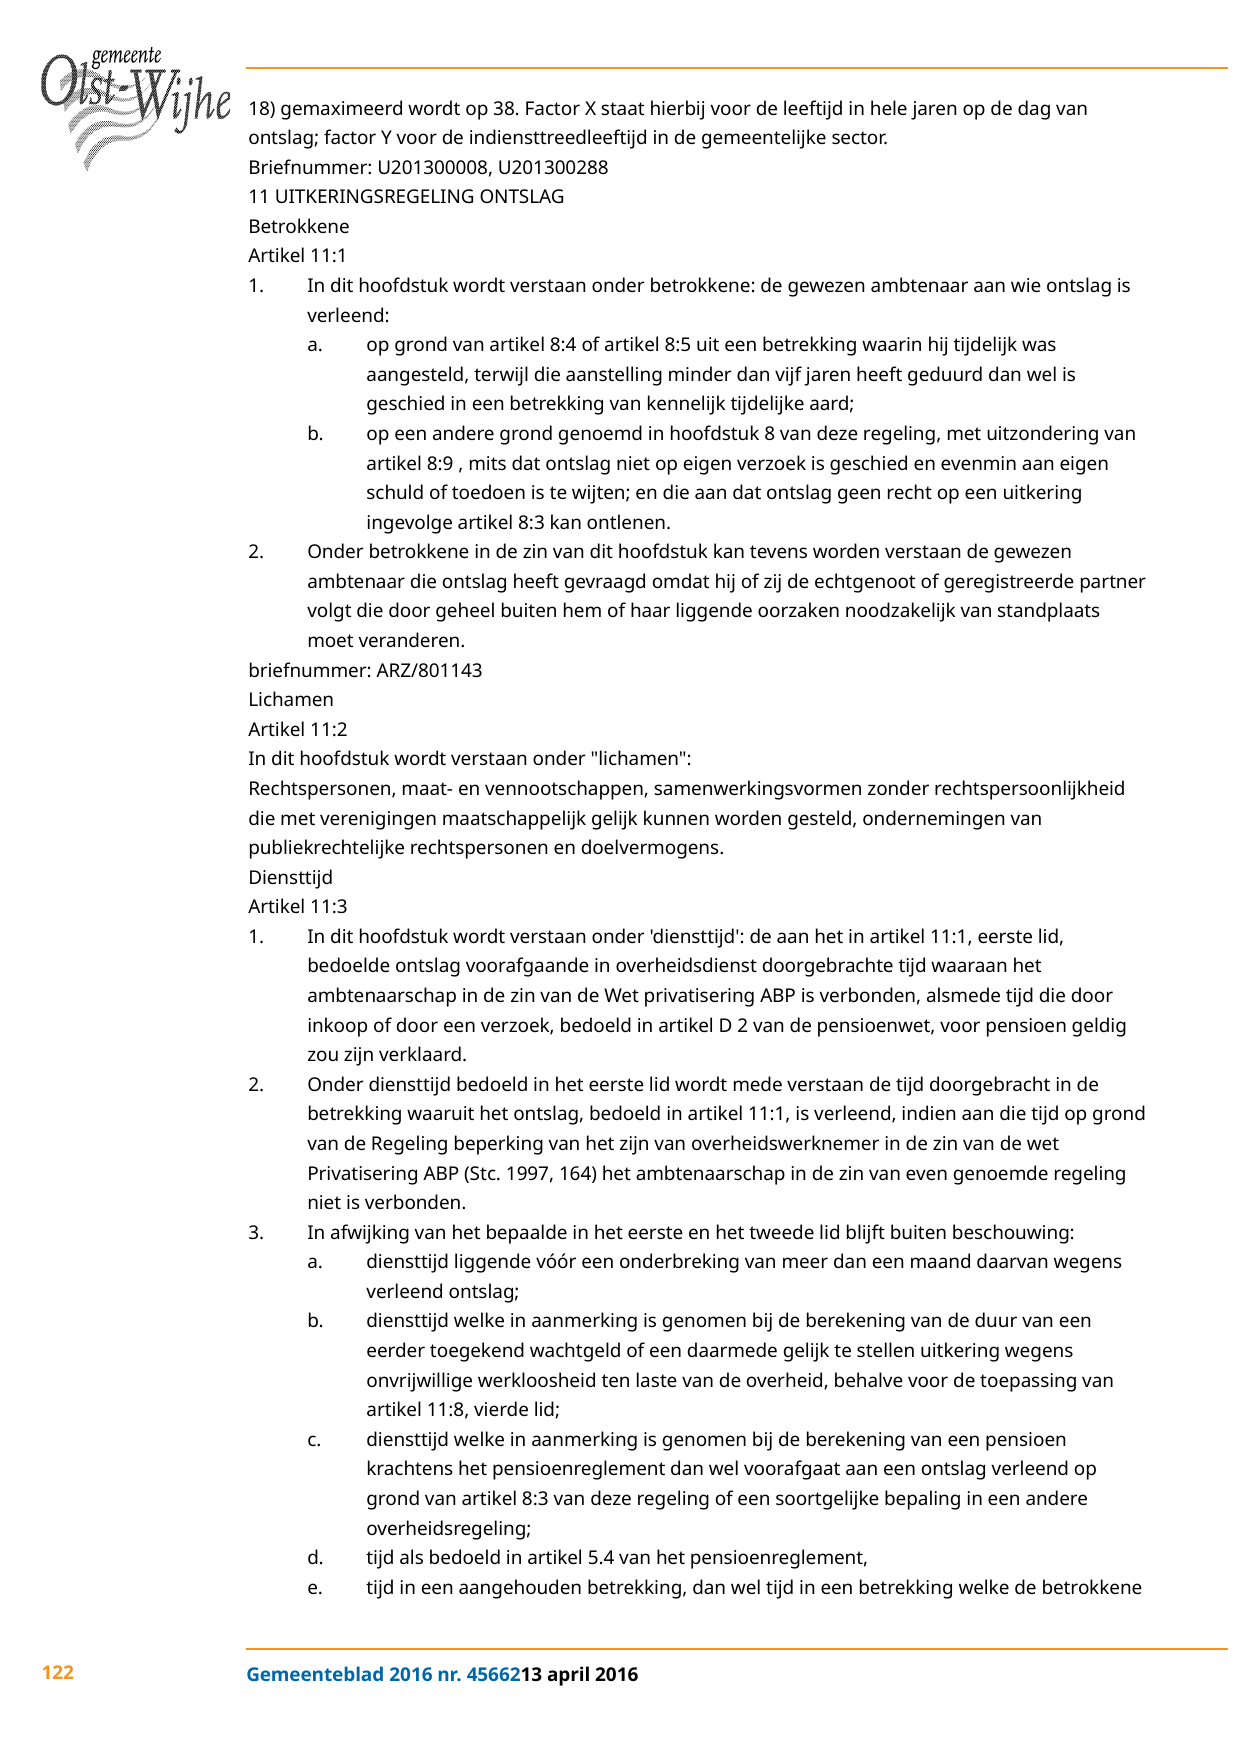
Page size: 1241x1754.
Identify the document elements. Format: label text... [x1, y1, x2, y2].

text Rechtspersonen, maat- en vennootschappen, samenwerkingsvormen zonder rechtspersoonlijkheid die met verenigingen maatschappelijk gelijk kunnen worden gesteld, ondernemingen van publiekrechtelijke rechtspersonen en doelvermogens. [248, 775, 1152, 860]
list In dit hoofdstuk wordt verstaan onder betrokkene: de gewezen ambtenaar aan wie ontslag is verleend: [248, 272, 1152, 328]
text briefnummer: ARZ/801143 [248, 657, 1152, 683]
text Artikel 11:3 [248, 893, 1152, 919]
text Artikel 11:2 [248, 716, 1152, 742]
text Lichamen [248, 686, 1152, 712]
picture [41, 47, 231, 172]
text Diensttijd [248, 864, 1152, 890]
list Onder betrokkene in de zin van dit hoofdstuk kan tevens worden verstaan de gewezen ambtenaar die ontslag heeft gevraagd omdat hij of zij de echtgenoot of geregistreerde partner volgt die door geheel buiten hem of haar liggende oorzaken noodzakelijk van standplaats moet veranderen. [248, 538, 1152, 653]
list op grond van artikel 8:4 of artikel 8:5 uit een betrekking waarin hij tijdelijk was aangesteld, terwijl die aanstelling minder dan vijf jaren heeft geduurd dan wel is geschied in een betrekking van kennelijk tijdelijke aard; [307, 331, 1152, 416]
list tijd als bedoeld in artikel 5.4 van het pensioenreglement, [307, 1544, 1152, 1570]
list diensttijd welke in aanmerking is genomen bij de berekening van de duur van een eerder toegekend wachtgeld of een daarmede gelijk te stellen uitkering wegens onvrijwillige werkloosheid ten laste van de overheid, behalve voor de toepassing van artikel 11:8, vierde lid; [307, 1308, 1152, 1422]
text In dit hoofdstuk wordt verstaan onder "lichamen": [248, 746, 1152, 771]
list op een andere grond genoemd in hoofdstuk 8 van deze regeling, met uitzondering van artikel 8:9 , mits dat ontslag niet op eigen verzoek is geschied en evenmin aan eigen schuld of toedoen is te wijten; en die aan dat ontslag geen recht op een uitkering ingevolge artikel 8:3 kan ontlenen. [307, 420, 1152, 535]
list In afwijking van het bepaalde in het eerste en het tweede lid blijft buiten beschouwing: [248, 1219, 1152, 1245]
text Betrokkene [248, 213, 1152, 239]
list diensttijd welke in aanmerking is genomen bij de berekening van een pensioen krachtens het pensioenreglement dan wel voorafgaat aan een ontslag verleend op grond van artikel 8:3 van deze regeling of een soortgelijke bepaling in een andere overheidsregeling; [307, 1426, 1152, 1541]
list In dit hoofdstuk wordt verstaan onder 'diensttijd': de aan het in artikel 11:1, eerste lid, bedoelde ontslag voorafgaande in overheidsdienst doorgebrachte tijd waaraan het ambtenaarschap in de zin van de Wet privatisering ABP is verbonden, alsmede tijd die door inkoop of door een verzoek, bedoeld in artikel D 2 van de pensioenwet, voor pensioen geldig zou zijn verklaard. [248, 923, 1152, 1067]
list tijd in een aangehouden betrekking, dan wel tijd in een betrekking welke de betrokkene [307, 1574, 1152, 1600]
text Artikel 11:1 [248, 243, 1152, 268]
list diensttijd liggende vóór een onderbreking van meer dan een maand daarvan wegens verleend ontslag; [307, 1248, 1152, 1304]
list Onder diensttijd bedoeld in het eerste lid wordt mede verstaan de tijd doorgebracht in de betrekking waaruit het ontslag, bedoeld in artikel 11:1, is verleend, indien aan die tijd op grond van de Regeling beperking van het zijn van overheidswerknemer in de zin van de wet Privatisering ABP (Stc. 1997, 164) het ambtenaarschap in de zin van even genoemde regeling niet is verbonden. [248, 1071, 1152, 1215]
text 18) gemaximeerd wordt op 38. Factor X staat hierbij voor de leeftijd in hele jaren op de dag van ontslag; factor Y voor de indiensttreedleeftijd in de gemeentelijke sector. [248, 95, 1152, 150]
text Briefnummer: U201300008, U201300288 [248, 154, 1152, 180]
text 11 UITKERINGSREGELING ONTSLAG [248, 183, 1152, 209]
